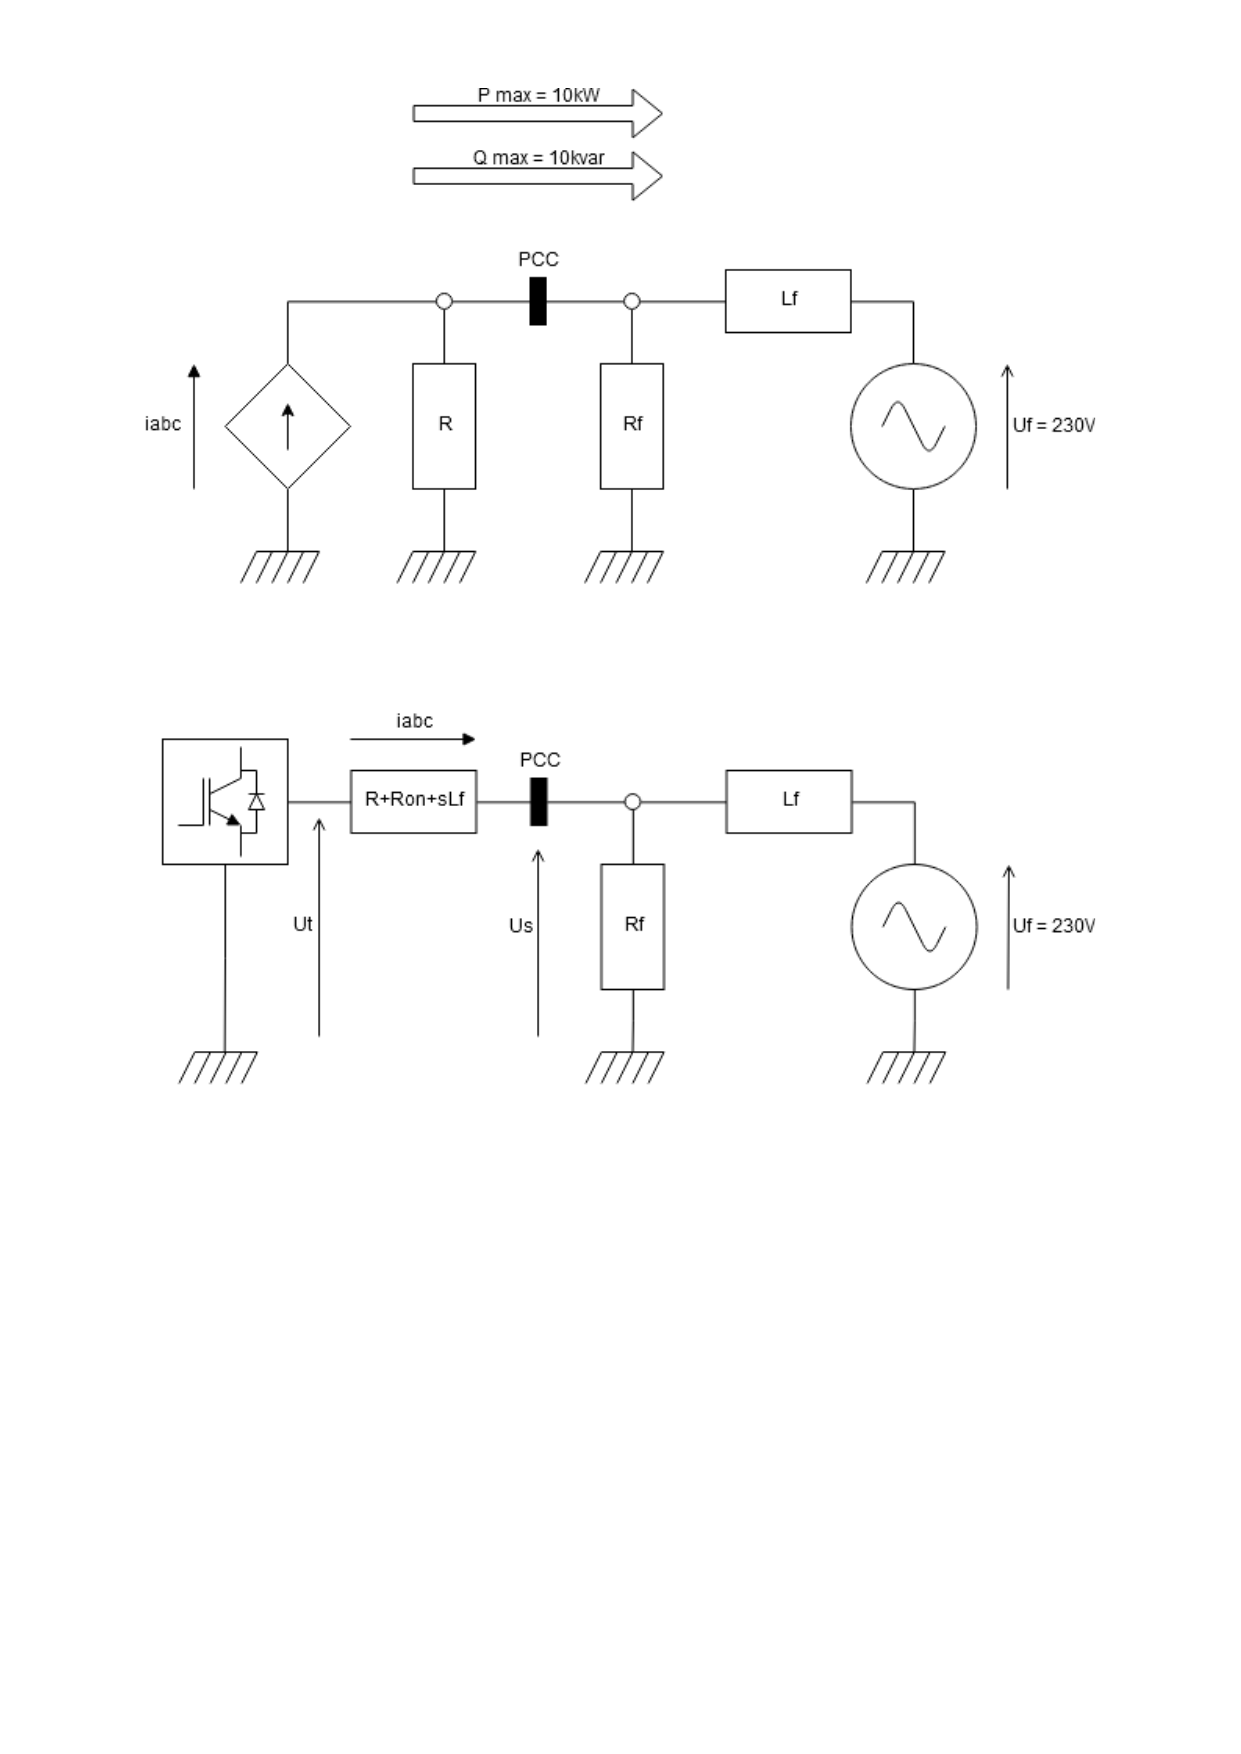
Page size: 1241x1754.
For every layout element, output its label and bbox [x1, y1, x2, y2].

picture [145, 88, 1096, 1086]
